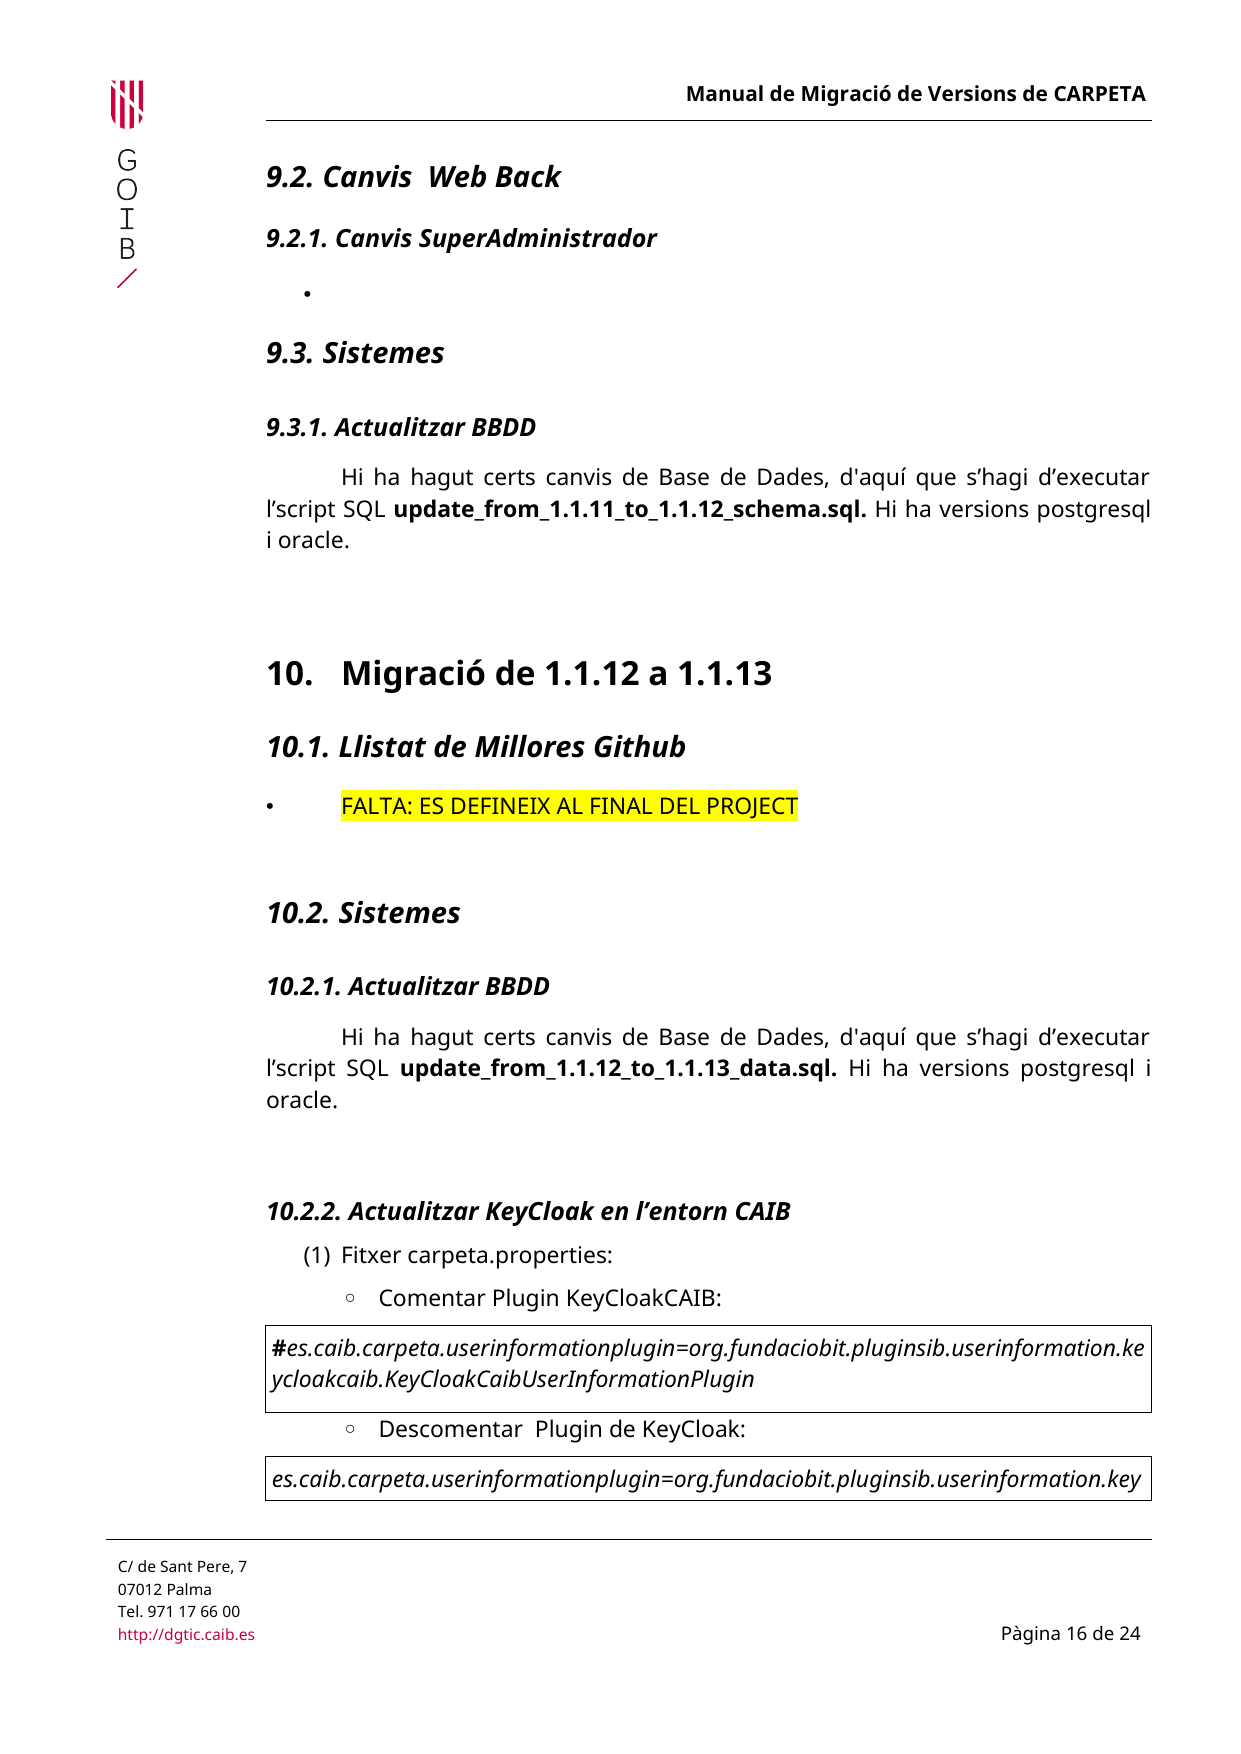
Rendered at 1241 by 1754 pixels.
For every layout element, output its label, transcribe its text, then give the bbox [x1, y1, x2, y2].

subtitle Llistat de Millores Github [266, 726, 1152, 766]
subtitle Actualitzar BBDD [266, 969, 1152, 1003]
subtitle Migració de 1.1.12 a 1.1.13 [266, 649, 1152, 695]
list Hi ha hagut certs canvis de Base de Dades, d'aquí que s’hagi d’executar l’script SQL update_from_1.1.12_to_1.1.13_data.sql. Hi ha versions postgresql i oracle. [266, 1021, 1152, 1115]
list Fitxer carpeta.properties: [303, 1239, 1152, 1270]
subtitle Actualitzar BBDD [266, 409, 1152, 443]
subtitle Actualitzar KeyCloak en l’entorn CAIB [266, 1193, 1152, 1227]
list Descomentar Plugin de KeyCloak: [341, 1413, 1152, 1444]
list Comentar Plugin KeyCloakCAIB: [341, 1282, 1152, 1313]
subtitle Sistemes [266, 333, 1152, 372]
subtitle Canvis Web Back [266, 156, 1152, 196]
table_header es.caib.carpeta.userinformationplugin=org.fundaciobit.pluginsib.userinformation.key [266, 1457, 1151, 1500]
list FALTA: ES DEFINEIX AL FINAL DEL PROJECT [266, 790, 1152, 821]
list Hi ha hagut certs canvis de Base de Dades, d'aquí que s’hagi d’executar l’script SQL update_from_1.1.11_to_1.1.12_schema.sql. Hi ha versions postgresql i oracle. [266, 461, 1152, 555]
subtitle Canvis SuperAdministrador [266, 220, 1152, 254]
subtitle Sistemes [266, 893, 1152, 932]
table_header #es.caib.carpeta.userinformationplugin=org.fundaciobit.pluginsib.userinformation.keycloakcaib.KeyCloakCaibUserInformationPlugin [266, 1326, 1151, 1412]
picture [82, 57, 172, 319]
